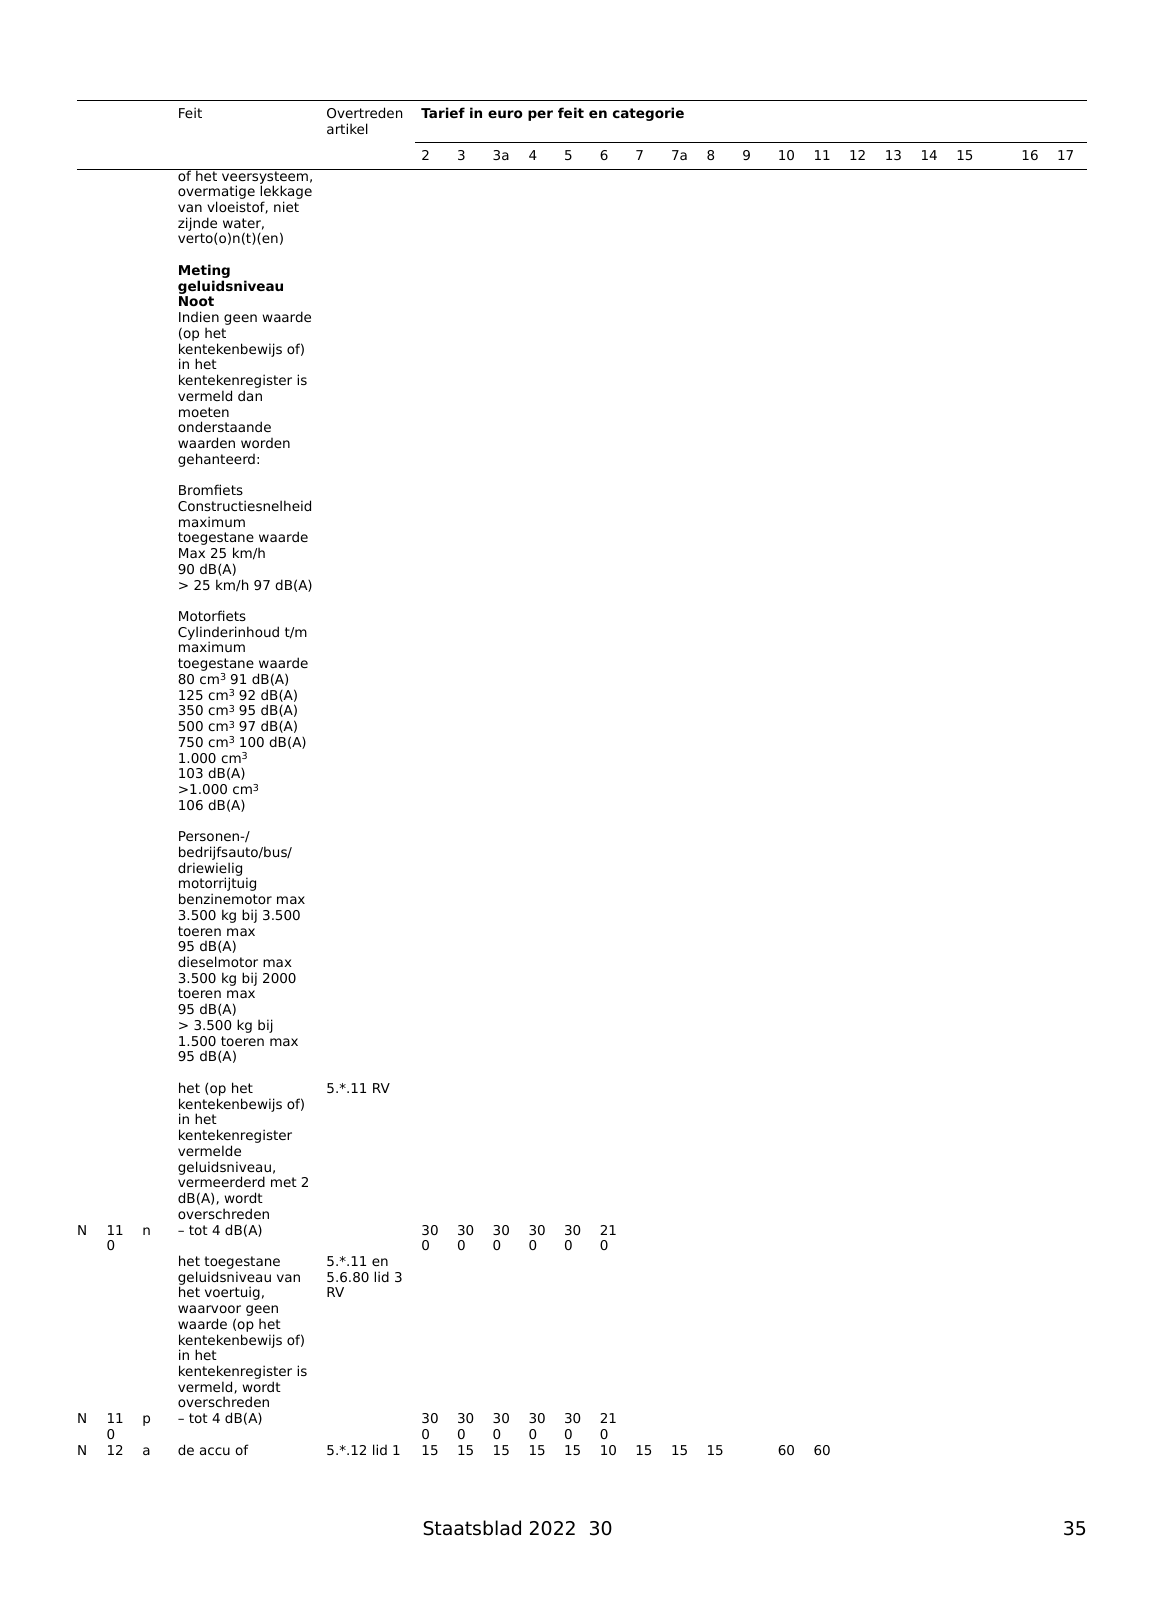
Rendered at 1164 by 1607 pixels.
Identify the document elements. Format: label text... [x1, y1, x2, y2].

table_cell [701, 735, 736, 750]
table_cell [701, 483, 736, 499]
table_cell 15 [558, 1443, 593, 1458]
table_cell [843, 672, 879, 687]
table_cell [879, 578, 914, 593]
table_cell [914, 499, 950, 546]
table_cell [558, 593, 593, 609]
table_cell 80 cm3 91 dB(A) [172, 672, 320, 687]
table_cell [736, 1081, 772, 1222]
table_cell [736, 1018, 772, 1065]
table_cell [1051, 892, 1087, 955]
table_cell [558, 672, 593, 687]
table_cell [101, 1254, 136, 1411]
table_cell p [136, 1411, 172, 1442]
table_cell [522, 499, 558, 546]
table_cell [665, 1222, 701, 1254]
table_cell [77, 483, 101, 499]
table_cell [522, 483, 558, 499]
table_cell [808, 609, 843, 624]
table_cell [522, 310, 558, 467]
table_cell [487, 170, 522, 247]
table_cell [665, 546, 701, 577]
table_cell [558, 719, 593, 735]
table_cell 300 [487, 1411, 522, 1442]
table_cell 3a [487, 143, 522, 168]
table_header Feit [172, 101, 320, 142]
table_cell [77, 609, 101, 624]
table_cell [1051, 499, 1087, 546]
table_cell [629, 310, 665, 467]
table_cell [665, 247, 701, 263]
table_cell [320, 1065, 415, 1081]
table_cell [594, 247, 629, 263]
table_cell [1015, 1081, 1051, 1222]
table_header [136, 101, 172, 142]
table_cell N [77, 1443, 101, 1458]
table_cell [629, 1411, 665, 1442]
table_cell [320, 688, 415, 703]
table_cell [736, 467, 772, 483]
table_cell [522, 688, 558, 703]
table_cell [558, 546, 593, 577]
table_cell 60 [772, 1443, 807, 1458]
table_cell [843, 294, 879, 310]
table_cell [451, 609, 487, 624]
table_cell [136, 546, 172, 577]
table_cell 1.000 cm3 103 dB(A) [172, 750, 320, 782]
table_cell > 3.500 kg bij 1.500 toeren max 95 dB(A) [172, 1018, 320, 1065]
table_cell 3 [451, 143, 487, 168]
table_cell [558, 467, 593, 483]
table_cell [843, 593, 879, 609]
table_cell [320, 263, 415, 294]
table_cell [558, 1254, 593, 1411]
table_cell 15 [487, 1443, 522, 1458]
table_cell [136, 955, 172, 1018]
table_cell [451, 735, 487, 750]
table_cell 4 [522, 143, 558, 168]
table_cell [77, 142, 101, 168]
table_cell [808, 1254, 843, 1411]
table_cell [843, 310, 879, 467]
table_cell [136, 1081, 172, 1222]
table_cell [487, 719, 522, 735]
table_cell [772, 1411, 807, 1442]
table_cell [950, 750, 1015, 782]
table_cell [701, 1065, 736, 1081]
table_cell [808, 1081, 843, 1222]
table_cell [415, 688, 451, 703]
table_cell [950, 609, 1015, 624]
table_cell [320, 813, 415, 829]
table_cell [736, 782, 772, 813]
table_cell [1015, 499, 1051, 546]
table_cell [772, 688, 807, 703]
table_cell [629, 735, 665, 750]
table_cell [594, 467, 629, 483]
table_cell [451, 955, 487, 1018]
table_cell [665, 499, 701, 546]
table_cell [101, 750, 136, 782]
table_cell [1015, 813, 1051, 829]
table_cell [136, 310, 172, 467]
table_cell [665, 955, 701, 1018]
table_cell Max 25 km/h 90 dB(A) [172, 546, 320, 577]
table_cell [451, 310, 487, 467]
table_cell [594, 1065, 629, 1081]
table_cell [1015, 1222, 1051, 1254]
table_cell [101, 247, 136, 263]
table_cell [136, 578, 172, 593]
table_cell [629, 688, 665, 703]
table_cell [487, 1254, 522, 1411]
table_cell [320, 703, 415, 719]
table_cell [950, 1065, 1015, 1081]
table_cell [136, 813, 172, 829]
table_cell [415, 719, 451, 735]
table_cell [772, 955, 807, 1018]
table_cell [451, 750, 487, 782]
table_cell [77, 625, 101, 672]
table_cell dieselmotor max 3.500 kg bij 2000 toeren max 95 dB(A) [172, 955, 320, 1018]
table_cell [487, 955, 522, 1018]
table_cell [487, 892, 522, 955]
table_cell [487, 672, 522, 687]
table_cell [629, 672, 665, 687]
table_cell [629, 813, 665, 829]
table_cell [772, 1018, 807, 1065]
table_cell [1015, 483, 1051, 499]
table_cell [629, 703, 665, 719]
table_cell [879, 1065, 914, 1081]
table_cell [451, 467, 487, 483]
table_cell [172, 593, 320, 609]
table_cell [736, 310, 772, 467]
table_cell [415, 294, 451, 310]
table_cell [77, 593, 101, 609]
table_cell [950, 294, 1015, 310]
table_cell [736, 247, 772, 263]
table_cell [914, 955, 950, 1018]
table_cell [1051, 688, 1087, 703]
table_cell [914, 546, 950, 577]
table_cell [950, 1222, 1015, 1254]
table_cell – tot 4 dB(A) [172, 1411, 320, 1442]
table_cell [522, 546, 558, 577]
table_cell [914, 1065, 950, 1081]
table_cell [629, 829, 665, 892]
table_cell [665, 1411, 701, 1442]
table_cell [451, 578, 487, 593]
table_cell [558, 578, 593, 593]
table_cell [950, 672, 1015, 687]
table_cell [594, 688, 629, 703]
table_cell [879, 625, 914, 672]
table_cell Indien geen waarde (op het kentekenbewijs of) in het kentekenregister is vermeld dan moeten onderstaande waarden worden gehanteerd: [172, 310, 320, 467]
table_cell [1015, 1411, 1051, 1442]
table_cell [320, 499, 415, 546]
table_cell [950, 578, 1015, 593]
table_cell [522, 735, 558, 750]
table_cell [772, 892, 807, 955]
table_cell [136, 294, 172, 310]
table_cell – tot 4 dB(A) [172, 1222, 320, 1254]
table_cell [879, 672, 914, 687]
table_cell N [77, 1222, 101, 1254]
table_cell [879, 750, 914, 782]
table_cell [736, 813, 772, 829]
table_cell [415, 813, 451, 829]
table_cell [843, 782, 879, 813]
table_cell [950, 688, 1015, 703]
table_cell [1015, 310, 1051, 467]
table_cell [736, 672, 772, 687]
table_cell [772, 467, 807, 483]
table_cell [629, 1081, 665, 1222]
table_cell [522, 719, 558, 735]
table_cell 300 [487, 1222, 522, 1254]
table_cell [1015, 170, 1051, 247]
table_cell [665, 750, 701, 782]
table_cell [665, 813, 701, 829]
table_cell [594, 782, 629, 813]
table_cell [701, 782, 736, 813]
table_cell [772, 735, 807, 750]
table_cell [487, 467, 522, 483]
table_cell [950, 703, 1015, 719]
table_cell [1015, 625, 1051, 672]
table_cell 300 [522, 1411, 558, 1442]
table_cell [879, 1411, 914, 1442]
table_cell [136, 735, 172, 750]
table_cell 15 [629, 1443, 665, 1458]
table_cell [101, 719, 136, 735]
table_cell [136, 1254, 172, 1411]
table_cell [415, 593, 451, 609]
table_cell [320, 310, 415, 467]
table_cell [843, 483, 879, 499]
table_cell [665, 1018, 701, 1065]
table_cell [77, 294, 101, 310]
table_cell [558, 247, 593, 263]
table_cell [101, 829, 136, 892]
table_cell [320, 625, 415, 672]
table_cell [914, 750, 950, 782]
table_cell Bromfiets [172, 483, 320, 499]
table_cell [136, 719, 172, 735]
table_cell [487, 688, 522, 703]
table_cell [101, 955, 136, 1018]
table_cell [879, 1081, 914, 1222]
table_cell N [77, 1411, 101, 1442]
table_cell [736, 703, 772, 719]
table_cell 6 [594, 143, 629, 168]
table_cell [736, 1411, 772, 1442]
table_cell [594, 625, 629, 672]
table_cell [172, 142, 320, 168]
table_cell [843, 609, 879, 624]
table_cell [487, 578, 522, 593]
table_cell [136, 688, 172, 703]
table_cell [77, 263, 101, 294]
table_cell [772, 750, 807, 782]
table_cell [701, 672, 736, 687]
table_cell [914, 735, 950, 750]
table_cell [701, 499, 736, 546]
table_cell [808, 625, 843, 672]
table_cell [320, 467, 415, 483]
table_cell [950, 1081, 1015, 1222]
table_cell [558, 955, 593, 1018]
table_cell [594, 609, 629, 624]
table_cell [843, 499, 879, 546]
table_cell [136, 829, 172, 892]
table_cell [101, 142, 136, 168]
table_cell [101, 735, 136, 750]
table_cell >1.000 cm3 106 dB(A) [172, 782, 320, 813]
table_cell Noot [172, 294, 320, 310]
table_cell [808, 813, 843, 829]
table_cell 16 [1015, 143, 1051, 168]
table_cell [101, 672, 136, 687]
table_cell [101, 813, 136, 829]
table_cell [101, 263, 136, 294]
table_cell [736, 546, 772, 577]
table_cell [914, 247, 950, 263]
table_cell [522, 782, 558, 813]
table_cell [629, 1018, 665, 1065]
table_cell [950, 892, 1015, 955]
table_cell [772, 829, 807, 892]
table_cell 17 [1051, 143, 1087, 168]
table_cell [772, 294, 807, 310]
table_cell [843, 735, 879, 750]
table_cell [808, 499, 843, 546]
table_cell [136, 593, 172, 609]
table_cell [772, 1065, 807, 1081]
table_cell [320, 892, 415, 955]
table_cell [558, 294, 593, 310]
table_cell [772, 593, 807, 609]
table_cell [701, 813, 736, 829]
table_cell [451, 829, 487, 892]
table_cell [879, 546, 914, 577]
table_cell [808, 1222, 843, 1254]
table_cell [950, 1018, 1015, 1065]
table_header [77, 101, 101, 142]
table_cell [665, 688, 701, 703]
table_cell [1051, 609, 1087, 624]
table_cell [1015, 672, 1051, 687]
table_cell [320, 578, 415, 593]
table_cell [1015, 735, 1051, 750]
table_cell [77, 310, 101, 467]
table_cell 8 [701, 143, 736, 168]
table_cell [1051, 546, 1087, 577]
table_cell [136, 625, 172, 672]
table_cell [558, 782, 593, 813]
table_cell [950, 782, 1015, 813]
table_cell [772, 499, 807, 546]
table_cell 7a [665, 143, 701, 168]
table_cell [594, 735, 629, 750]
table_cell [665, 578, 701, 593]
table_cell [320, 1018, 415, 1065]
table_cell [772, 247, 807, 263]
table_cell [451, 1065, 487, 1081]
table_cell [665, 1065, 701, 1081]
table_cell [522, 750, 558, 782]
table_cell [487, 499, 522, 546]
table_cell [701, 892, 736, 955]
table_cell [914, 467, 950, 483]
table_cell [879, 1443, 914, 1458]
table_cell [879, 703, 914, 719]
table_cell [1015, 593, 1051, 609]
table_cell [808, 1018, 843, 1065]
table_cell [914, 703, 950, 719]
table_cell benzinemotor max 3.500 kg bij 3.500 toeren max 95 dB(A) [172, 892, 320, 955]
table_cell [772, 170, 807, 247]
table_cell 300 [558, 1411, 593, 1442]
table_cell [320, 170, 415, 247]
table_cell [843, 1443, 879, 1458]
table_cell [808, 750, 843, 782]
table_cell [665, 719, 701, 735]
table_cell [665, 467, 701, 483]
table_cell [665, 829, 701, 892]
table_cell [320, 750, 415, 782]
table_cell [1051, 170, 1087, 247]
table_cell [1015, 829, 1051, 892]
table_cell [594, 813, 629, 829]
table_cell [136, 499, 172, 546]
table_cell [701, 1018, 736, 1065]
table_cell [879, 782, 914, 813]
table_cell [879, 483, 914, 499]
table_cell [415, 1018, 451, 1065]
table_cell [1015, 578, 1051, 593]
table_cell [950, 1254, 1015, 1411]
table_cell [1051, 750, 1087, 782]
table_cell [1051, 1065, 1087, 1081]
table_cell [451, 294, 487, 310]
table_cell [1051, 955, 1087, 1018]
table_cell [136, 142, 172, 168]
table_cell [701, 593, 736, 609]
table_cell [451, 499, 487, 546]
table_cell [594, 750, 629, 782]
table_cell [629, 750, 665, 782]
table_cell [136, 170, 172, 247]
table_cell [808, 703, 843, 719]
table_cell [808, 892, 843, 955]
table_cell [629, 1222, 665, 1254]
table_cell [320, 142, 415, 168]
table_cell [594, 1254, 629, 1411]
table_cell [451, 719, 487, 735]
table_cell [1015, 782, 1051, 813]
table_cell [415, 625, 451, 672]
table_cell [1015, 955, 1051, 1018]
table_cell [415, 672, 451, 687]
table_cell [772, 263, 807, 294]
table_cell [522, 263, 558, 294]
table_cell [808, 719, 843, 735]
table_cell [1015, 1018, 1051, 1065]
table_cell [843, 892, 879, 955]
table_cell [522, 467, 558, 483]
table_cell [101, 609, 136, 624]
table_cell [701, 170, 736, 247]
table_cell [1051, 1018, 1087, 1065]
table_cell [950, 813, 1015, 829]
table_cell [101, 782, 136, 813]
table_cell [843, 625, 879, 672]
table_cell [415, 955, 451, 1018]
table_cell [701, 546, 736, 577]
table_cell [1015, 247, 1051, 263]
table_cell [772, 546, 807, 577]
table_cell [136, 483, 172, 499]
table_cell [558, 813, 593, 829]
table_cell [415, 247, 451, 263]
table_cell [136, 703, 172, 719]
table_cell [914, 1254, 950, 1411]
table_cell [594, 499, 629, 546]
table_cell [451, 813, 487, 829]
table_cell [101, 688, 136, 703]
table_cell [558, 892, 593, 955]
table_cell [136, 892, 172, 955]
table_cell [594, 1018, 629, 1065]
table_cell [77, 782, 101, 813]
table_cell [665, 294, 701, 310]
table_cell [879, 467, 914, 483]
table_cell [808, 688, 843, 703]
table_cell [415, 750, 451, 782]
table_cell [843, 719, 879, 735]
table_cell [594, 578, 629, 593]
table_cell [77, 750, 101, 782]
table_cell [451, 247, 487, 263]
table_cell [77, 719, 101, 735]
table_cell [1015, 263, 1051, 294]
table_cell [843, 1222, 879, 1254]
table_cell [415, 499, 451, 546]
table_cell [808, 483, 843, 499]
table_cell [736, 1254, 772, 1411]
table_cell [736, 1065, 772, 1081]
table_cell [950, 170, 1015, 247]
table_cell [1015, 703, 1051, 719]
table_cell [629, 578, 665, 593]
table_cell 12 [101, 1443, 136, 1458]
table_cell [487, 1081, 522, 1222]
table_cell [1051, 294, 1087, 310]
table_cell [415, 310, 451, 467]
table_cell 15 [665, 1443, 701, 1458]
table_cell 14 [914, 143, 950, 168]
table_cell [451, 1254, 487, 1411]
table_cell [1015, 892, 1051, 955]
table_cell [950, 593, 1015, 609]
table_cell [736, 719, 772, 735]
table_cell [77, 703, 101, 719]
table_cell [1051, 813, 1087, 829]
table_cell 210 [594, 1222, 629, 1254]
table_cell [772, 1222, 807, 1254]
table_cell [808, 310, 843, 467]
table_cell [77, 1254, 101, 1411]
table_cell 300 [415, 1411, 451, 1442]
table_cell [77, 813, 101, 829]
table_cell [665, 782, 701, 813]
table_cell [415, 483, 451, 499]
table_cell [736, 750, 772, 782]
table_cell 300 [451, 1411, 487, 1442]
table_cell [914, 578, 950, 593]
table_cell [1051, 829, 1087, 892]
table_cell [415, 263, 451, 294]
table_cell [136, 467, 172, 483]
table_cell [77, 829, 101, 892]
table_cell [451, 483, 487, 499]
table_cell [914, 892, 950, 955]
table_cell [736, 955, 772, 1018]
table_cell [1051, 1443, 1087, 1458]
table_cell [950, 247, 1015, 263]
table_header Overtreden artikel [320, 101, 415, 142]
table_cell [701, 625, 736, 672]
table_cell [172, 467, 320, 483]
table_cell [950, 719, 1015, 735]
table_cell [320, 782, 415, 813]
table_cell [594, 546, 629, 577]
table_cell Personen-/bedrijfsauto/bus/driewielig motorrijtuig [172, 829, 320, 892]
table_cell [415, 170, 451, 247]
table_cell [701, 1254, 736, 1411]
table_cell [1051, 735, 1087, 750]
table_cell [808, 1411, 843, 1442]
table_cell [320, 483, 415, 499]
table_cell 7 [629, 143, 665, 168]
table_header [101, 101, 136, 142]
table_cell [1015, 688, 1051, 703]
table_cell [101, 578, 136, 593]
table_cell [415, 1065, 451, 1081]
table_cell [101, 1081, 136, 1222]
table_cell [772, 609, 807, 624]
table_cell [772, 625, 807, 672]
table_cell [665, 263, 701, 294]
table_cell [950, 625, 1015, 672]
table_cell n [136, 1222, 172, 1254]
table_cell [629, 499, 665, 546]
table_cell [487, 310, 522, 467]
table_cell [879, 294, 914, 310]
table_cell de accu of [172, 1443, 320, 1458]
table_cell [772, 310, 807, 467]
table_cell [594, 294, 629, 310]
table_cell [843, 1254, 879, 1411]
table_cell [172, 1065, 320, 1081]
table_cell [558, 499, 593, 546]
table_cell [843, 546, 879, 577]
table_cell [136, 1018, 172, 1065]
table_cell [914, 625, 950, 672]
table_cell [1015, 546, 1051, 577]
table_cell [522, 625, 558, 672]
table_cell [558, 829, 593, 892]
table_cell [808, 263, 843, 294]
table_cell [736, 294, 772, 310]
table_cell [522, 1065, 558, 1081]
table_cell [879, 719, 914, 735]
table_cell [879, 609, 914, 624]
table_cell [522, 1018, 558, 1065]
table_cell [1015, 1443, 1051, 1458]
table_cell [914, 263, 950, 294]
table_cell [808, 1065, 843, 1081]
table_cell [1051, 593, 1087, 609]
table_cell [77, 499, 101, 546]
table_cell [594, 829, 629, 892]
table_cell 9 [736, 143, 772, 168]
table_cell [594, 955, 629, 1018]
table_cell [594, 703, 629, 719]
table_cell [415, 1081, 451, 1222]
table_cell [914, 719, 950, 735]
table_cell [808, 735, 843, 750]
table_cell [879, 310, 914, 467]
table_cell [522, 1254, 558, 1411]
table_cell [950, 955, 1015, 1018]
table_cell [665, 310, 701, 467]
table_cell [320, 546, 415, 577]
table_cell a [136, 1443, 172, 1458]
table_cell [451, 703, 487, 719]
table_cell [736, 625, 772, 672]
table_cell [77, 1018, 101, 1065]
table_cell 300 [522, 1222, 558, 1254]
table_cell [487, 609, 522, 624]
table_cell [558, 310, 593, 467]
table_cell [701, 1222, 736, 1254]
table_cell [879, 263, 914, 294]
table_cell [320, 247, 415, 263]
table_cell [808, 829, 843, 892]
table_cell [879, 829, 914, 892]
table_cell [451, 688, 487, 703]
table_cell 2 [415, 143, 451, 168]
table_cell [914, 1081, 950, 1222]
table_cell [77, 1081, 101, 1222]
table_cell [558, 263, 593, 294]
table_cell [522, 609, 558, 624]
table_cell [629, 170, 665, 247]
table_cell [879, 1018, 914, 1065]
table_cell het toegestane geluidsniveau van het voertuig, waarvoor geen waarde (op het kentekenbewijs of) in het kentekenregister is vermeld, wordt overschreden [172, 1254, 320, 1411]
table_cell [415, 1254, 451, 1411]
table_cell [808, 467, 843, 483]
table_cell [879, 593, 914, 609]
table_cell [320, 735, 415, 750]
table_cell [629, 467, 665, 483]
table_cell [77, 688, 101, 703]
table_cell [843, 1065, 879, 1081]
table_cell [701, 703, 736, 719]
table_cell [665, 703, 701, 719]
table_cell [879, 170, 914, 247]
table_cell [558, 750, 593, 782]
table_cell [172, 813, 320, 829]
table_cell [522, 294, 558, 310]
table_cell [101, 593, 136, 609]
table_cell [320, 1411, 415, 1442]
table_cell [320, 609, 415, 624]
table_cell 60 [808, 1443, 843, 1458]
table_cell [415, 578, 451, 593]
table_cell [1015, 1254, 1051, 1411]
table_cell [1051, 625, 1087, 672]
table_cell [914, 609, 950, 624]
table_cell [701, 247, 736, 263]
table_cell Constructiesnelheid maximum toegestane waarde [172, 499, 320, 546]
table_cell [558, 688, 593, 703]
table_cell [950, 483, 1015, 499]
table_cell [558, 609, 593, 624]
table_cell [522, 1081, 558, 1222]
table_cell [1015, 750, 1051, 782]
table_cell [487, 483, 522, 499]
table_cell [487, 703, 522, 719]
table_cell [101, 546, 136, 577]
table_cell [487, 735, 522, 750]
table_cell [629, 294, 665, 310]
table_cell > 25 km/h 97 dB(A) [172, 578, 320, 593]
table_cell [736, 609, 772, 624]
table_cell [320, 1222, 415, 1254]
table_cell [415, 609, 451, 624]
table_cell [487, 782, 522, 813]
table_cell [665, 1254, 701, 1411]
table_cell [665, 609, 701, 624]
table_cell [101, 703, 136, 719]
table_cell [77, 170, 101, 247]
table_cell [77, 578, 101, 593]
table_cell [1051, 782, 1087, 813]
table_cell [701, 688, 736, 703]
table_cell [736, 829, 772, 892]
table_cell [736, 593, 772, 609]
table_cell [914, 829, 950, 892]
table_cell 750 cm3 100 dB(A) [172, 735, 320, 750]
table_cell [522, 703, 558, 719]
table_cell [808, 955, 843, 1018]
table_cell Motorfiets [172, 609, 320, 624]
table_cell [558, 625, 593, 672]
table_cell [487, 750, 522, 782]
table_cell 12 [843, 143, 879, 168]
table_cell [1051, 1081, 1087, 1222]
table_cell [772, 672, 807, 687]
table_cell [629, 719, 665, 735]
table_cell [1051, 578, 1087, 593]
table_cell [522, 247, 558, 263]
table_cell [914, 593, 950, 609]
table_cell [1015, 1065, 1051, 1081]
table_cell [629, 546, 665, 577]
table_cell [808, 294, 843, 310]
table_cell [879, 1222, 914, 1254]
table_cell [451, 170, 487, 247]
table_cell [843, 1018, 879, 1065]
table_cell [843, 263, 879, 294]
table_cell [914, 310, 950, 467]
table_cell [101, 1018, 136, 1065]
table_cell [415, 735, 451, 750]
table_cell [451, 546, 487, 577]
table_cell [77, 735, 101, 750]
table_cell [843, 829, 879, 892]
table_cell Cylinderinhoud t/m maximum toegestane waarde [172, 625, 320, 672]
table_cell [451, 263, 487, 294]
table_cell [914, 782, 950, 813]
table_cell [522, 955, 558, 1018]
table_cell [808, 578, 843, 593]
table_cell [136, 750, 172, 782]
table_cell [665, 892, 701, 955]
table_cell [914, 672, 950, 687]
table_cell 10 [772, 143, 807, 168]
table_cell [594, 1081, 629, 1222]
table_cell 110 [101, 1222, 136, 1254]
table_cell 500 cm3 97 dB(A) [172, 719, 320, 735]
table_cell [914, 813, 950, 829]
table_cell [914, 170, 950, 247]
table_cell [772, 813, 807, 829]
table_cell 300 [415, 1222, 451, 1254]
table_cell [843, 247, 879, 263]
table_cell [451, 782, 487, 813]
table_cell [914, 1411, 950, 1442]
table_cell [879, 247, 914, 263]
table_cell [701, 955, 736, 1018]
table_cell of het veersysteem, overmatige lekkage van vloeistof, niet zijnde water, verto(o)n(t)(en) [172, 170, 320, 247]
table_cell [1051, 263, 1087, 294]
table_cell [736, 1222, 772, 1254]
table_cell [843, 703, 879, 719]
table_cell [1051, 1254, 1087, 1411]
table_cell [594, 170, 629, 247]
table_cell [736, 499, 772, 546]
table_cell [665, 170, 701, 247]
table_cell [558, 1081, 593, 1222]
table_cell [451, 892, 487, 955]
table_cell [1051, 467, 1087, 483]
table_cell [701, 609, 736, 624]
table_cell [772, 1081, 807, 1222]
table_cell [914, 1222, 950, 1254]
table_cell [522, 829, 558, 892]
table_cell [558, 703, 593, 719]
table_cell [665, 1081, 701, 1222]
table_cell [701, 578, 736, 593]
table_cell [736, 578, 772, 593]
table_cell [451, 593, 487, 609]
table_cell [320, 955, 415, 1018]
table_cell [101, 170, 136, 247]
table_cell [665, 672, 701, 687]
table_cell [136, 672, 172, 687]
table_cell [772, 782, 807, 813]
table_cell 5 [558, 143, 593, 168]
table_cell [172, 247, 320, 263]
table_cell [1015, 294, 1051, 310]
table_cell [843, 578, 879, 593]
table_cell [136, 1065, 172, 1081]
table_cell [629, 782, 665, 813]
table_cell [914, 1443, 950, 1458]
table_cell [415, 892, 451, 955]
table_cell [415, 546, 451, 577]
table_cell [629, 625, 665, 672]
table_cell [1051, 1411, 1087, 1442]
table_cell [736, 1443, 772, 1458]
table_cell [487, 1018, 522, 1065]
table_cell [1051, 719, 1087, 735]
table_cell [101, 625, 136, 672]
table_cell 13 [879, 143, 914, 168]
table_cell [320, 294, 415, 310]
table_cell [629, 483, 665, 499]
table_cell [558, 170, 593, 247]
table_cell [487, 813, 522, 829]
table_cell [914, 294, 950, 310]
table_cell [487, 1065, 522, 1081]
table_cell [772, 578, 807, 593]
table_cell [843, 1411, 879, 1442]
table_cell [487, 593, 522, 609]
table_cell [772, 703, 807, 719]
table_cell [558, 1018, 593, 1065]
table_cell [808, 593, 843, 609]
table_cell [914, 483, 950, 499]
table_cell [558, 735, 593, 750]
table_cell 15 [451, 1443, 487, 1458]
table_cell [594, 892, 629, 955]
table_cell [594, 263, 629, 294]
table_cell [843, 688, 879, 703]
table_cell [451, 1018, 487, 1065]
table_cell [701, 467, 736, 483]
table_cell [843, 955, 879, 1018]
table_cell [701, 829, 736, 892]
table_cell [101, 892, 136, 955]
table_cell [1051, 483, 1087, 499]
table_cell 10 [594, 1443, 629, 1458]
table_cell [772, 1254, 807, 1411]
table_cell [415, 782, 451, 813]
table_cell [950, 1443, 1015, 1458]
table_cell [77, 672, 101, 687]
table_cell [101, 483, 136, 499]
table_cell [736, 688, 772, 703]
table_cell 300 [558, 1222, 593, 1254]
table_cell [136, 782, 172, 813]
table_cell [320, 593, 415, 609]
table_cell [1051, 1222, 1087, 1254]
table_cell [879, 1254, 914, 1411]
table_cell [665, 735, 701, 750]
table_cell [1015, 719, 1051, 735]
table_cell [594, 719, 629, 735]
table_cell [101, 310, 136, 467]
table_cell [701, 1411, 736, 1442]
table_cell [629, 1065, 665, 1081]
table_cell [736, 170, 772, 247]
table_cell Meting geluidsniveau [172, 263, 320, 294]
table_cell [843, 467, 879, 483]
table_cell [558, 483, 593, 499]
table_cell [843, 813, 879, 829]
table_cell [950, 263, 1015, 294]
table_cell [665, 625, 701, 672]
table_cell [77, 892, 101, 955]
table_cell 350 cm3 95 dB(A) [172, 703, 320, 719]
table_cell 110 [101, 1411, 136, 1442]
table_cell [843, 750, 879, 782]
table_cell [415, 703, 451, 719]
table_cell [629, 247, 665, 263]
table_cell [487, 829, 522, 892]
table_cell [950, 1411, 1015, 1442]
table_cell [594, 483, 629, 499]
table_cell [914, 1018, 950, 1065]
table_cell [665, 483, 701, 499]
table_cell [808, 247, 843, 263]
table_cell [522, 170, 558, 247]
table_cell [487, 247, 522, 263]
table_cell [1051, 247, 1087, 263]
table_cell [451, 1081, 487, 1222]
table_cell [772, 483, 807, 499]
table_cell [487, 625, 522, 672]
table_cell [1015, 609, 1051, 624]
table_cell [914, 688, 950, 703]
table_cell [320, 719, 415, 735]
table_cell [77, 546, 101, 577]
table_cell [950, 499, 1015, 546]
table_cell [101, 499, 136, 546]
table_cell 5.*.12 lid 1 [320, 1443, 415, 1458]
table_cell 15 [415, 1443, 451, 1458]
table_cell [950, 546, 1015, 577]
table_cell [415, 467, 451, 483]
table_cell [522, 672, 558, 687]
table_cell [136, 263, 172, 294]
table_cell [594, 310, 629, 467]
table_cell [879, 499, 914, 546]
table_cell [451, 625, 487, 672]
table_cell [1051, 672, 1087, 687]
table_cell [101, 1065, 136, 1081]
table_cell [487, 263, 522, 294]
table_cell 11 [808, 143, 843, 168]
table_cell [594, 672, 629, 687]
table_cell 15 [701, 1443, 736, 1458]
table_cell 5.*.11 RV [320, 1081, 415, 1222]
table_cell [701, 310, 736, 467]
table_cell [772, 719, 807, 735]
table_cell [736, 263, 772, 294]
table_cell [950, 829, 1015, 892]
table_cell [879, 688, 914, 703]
table_cell [701, 750, 736, 782]
table_cell [487, 294, 522, 310]
table_cell 15 [522, 1443, 558, 1458]
table_cell 15 [950, 143, 1015, 168]
table_cell [451, 672, 487, 687]
table_cell [879, 892, 914, 955]
table_cell [736, 892, 772, 955]
table_cell [808, 782, 843, 813]
table_cell [879, 813, 914, 829]
table_cell [320, 672, 415, 687]
table_cell [736, 483, 772, 499]
table_cell 125 cm3 92 dB(A) [172, 688, 320, 703]
table_cell [843, 1081, 879, 1222]
table_cell [701, 719, 736, 735]
table_cell [522, 593, 558, 609]
table_cell [136, 609, 172, 624]
table_cell [879, 735, 914, 750]
table_cell [736, 735, 772, 750]
table_cell 5.*.11 en 5.6.80 lid 3 RV [320, 1254, 415, 1411]
table_cell [522, 813, 558, 829]
table_cell [879, 955, 914, 1018]
table_cell [487, 546, 522, 577]
table_cell [808, 546, 843, 577]
table_cell [77, 467, 101, 483]
table_cell [808, 170, 843, 247]
table_cell [522, 578, 558, 593]
table_cell [101, 467, 136, 483]
table_cell [1051, 310, 1087, 467]
table_cell [950, 735, 1015, 750]
table_cell [629, 609, 665, 624]
table_cell [1051, 703, 1087, 719]
table_cell [320, 829, 415, 892]
table_cell [629, 263, 665, 294]
table_cell [843, 170, 879, 247]
table_cell 300 [451, 1222, 487, 1254]
table_cell [101, 294, 136, 310]
table_cell [629, 593, 665, 609]
table_cell [808, 672, 843, 687]
table_cell [558, 1065, 593, 1081]
table_cell [136, 247, 172, 263]
table_cell [701, 294, 736, 310]
table_cell [77, 247, 101, 263]
table_cell [701, 263, 736, 294]
table_cell [629, 1254, 665, 1411]
table_cell [629, 955, 665, 1018]
table_cell het (op het kentekenbewijs of) in het kentekenregister vermelde geluidsniveau, vermeerderd met 2 dB(A), wordt overschreden [172, 1081, 320, 1222]
table_cell 210 [594, 1411, 629, 1442]
table_header Tarief in euro per feit en categorie [415, 101, 1087, 142]
table_cell [629, 892, 665, 955]
table_cell [415, 829, 451, 892]
table_cell [77, 955, 101, 1018]
table_cell [701, 1081, 736, 1222]
table_cell [77, 1065, 101, 1081]
table_cell [1015, 467, 1051, 483]
table_cell [950, 467, 1015, 483]
table_cell [522, 892, 558, 955]
table_cell [950, 310, 1015, 467]
table_cell [665, 593, 701, 609]
table_cell [594, 593, 629, 609]
